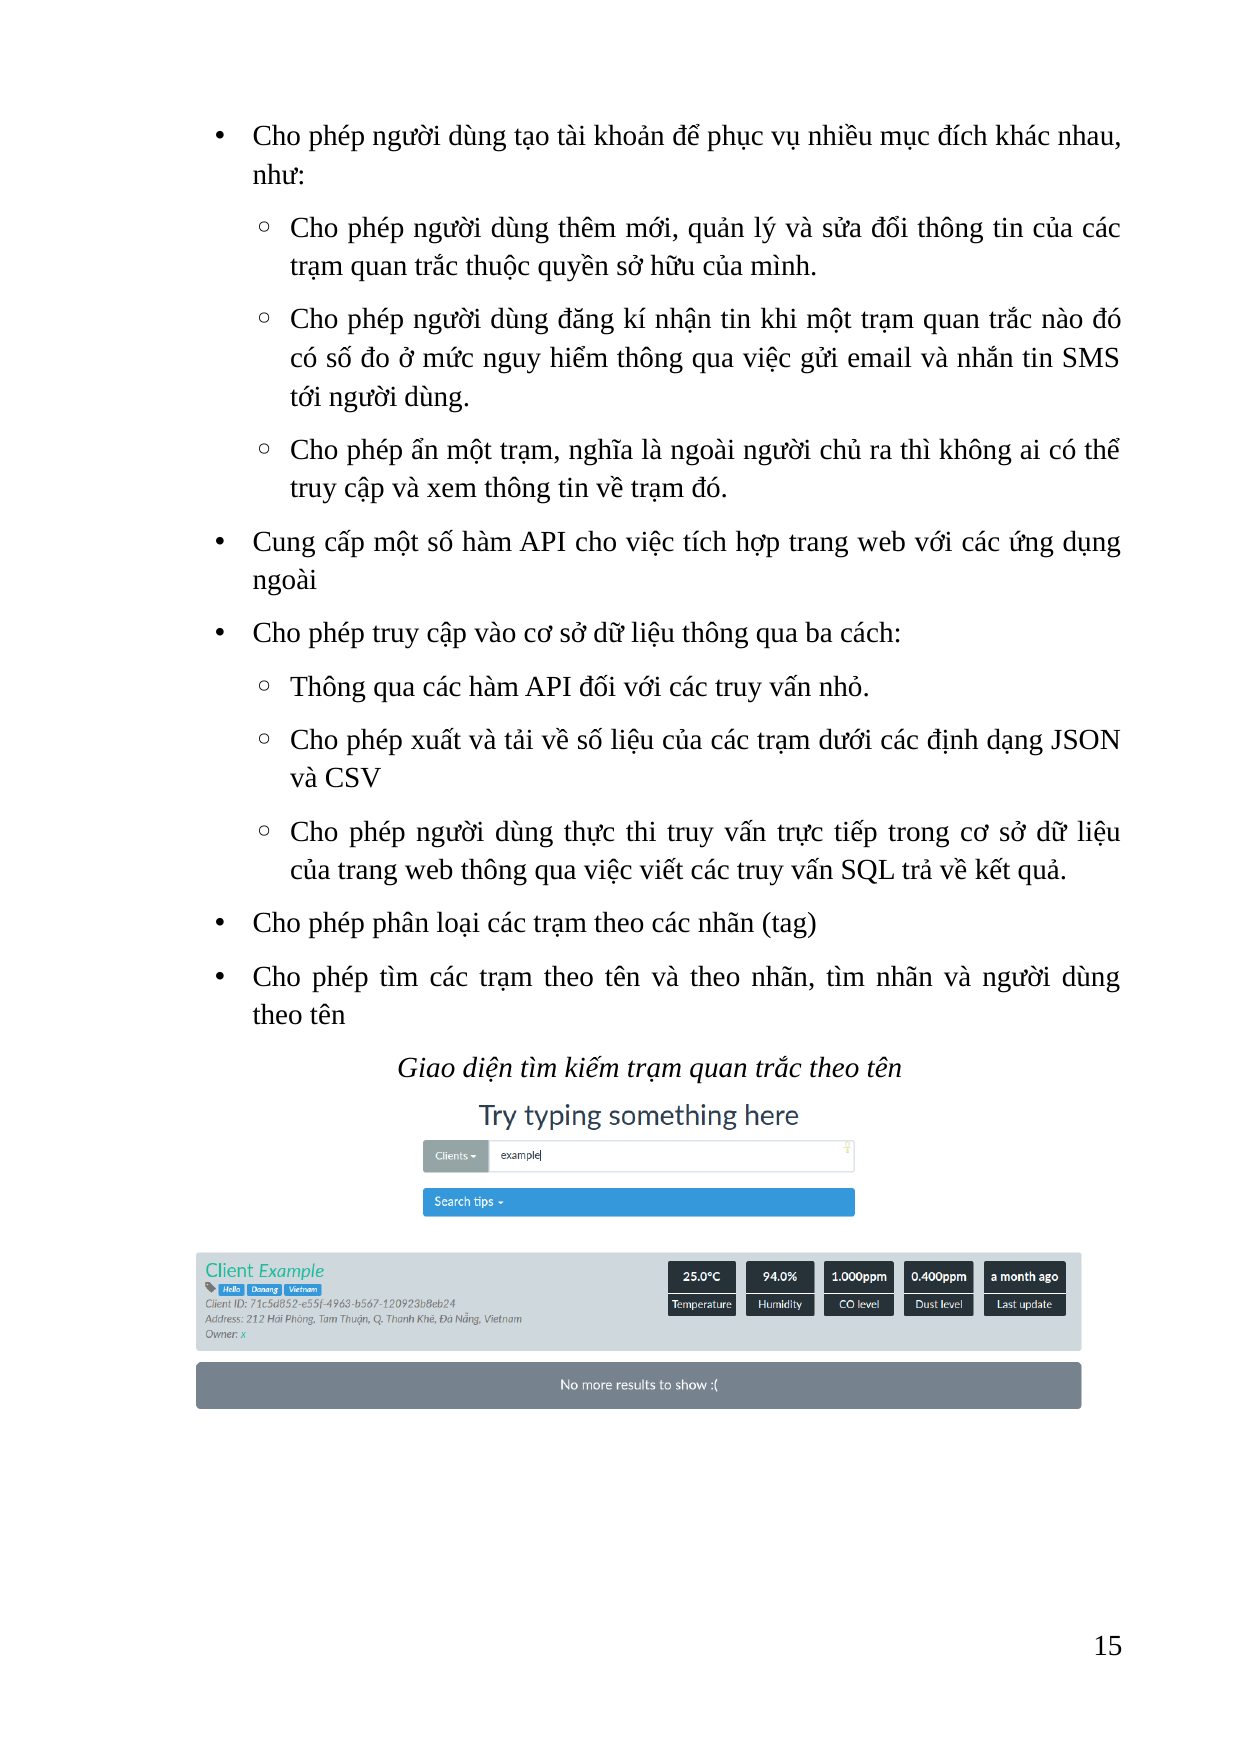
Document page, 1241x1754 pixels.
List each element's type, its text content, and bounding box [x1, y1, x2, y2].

list Cho phép người dùng đăng kí nhận tin khi một trạm quan trắc nào đó có số đo ở mức nguy hiểm thông qua việc gửi email và nhắn tin SMS tới người dùng. [252, 302, 1122, 412]
text Giao diện tìm kiếm trạm quan trắc theo tên [177, 1051, 1122, 1084]
list Cho phép ẩn một trạm, nghĩa là ngoài người chủ ra thì không ai có thể truy cập và xem thông tin về trạm đó. [252, 432, 1122, 504]
list Thông qua các hàm API đối với các truy vấn nhỏ. [252, 669, 1122, 702]
list Cho phép người dùng thêm mới, quản lý và sửa đổi thông tin của các trạm quan trắc thuộc quyền sở hữu của mình. [252, 210, 1122, 282]
list Cung cấp một số hàm API cho việc tích hợp trang web với các ứng dụng ngoài [215, 524, 1122, 596]
list Cho phép phân loại các trạm theo các nhãn (tag) [215, 906, 1122, 939]
list Cho phép tìm các trạm theo tên và theo nhãn, tìm nhãn và người dùng theo tên [215, 959, 1122, 1031]
picture [183, 1085, 1092, 1421]
list Cho phép truy cập vào cơ sở dữ liệu thông qua ba cách: [215, 616, 1122, 649]
list Cho phép người dùng thực thi truy vấn trực tiếp trong cơ sở dữ liệu của trang web thông qua việc viết các truy vấn SQL trả về kết quả. [252, 814, 1122, 886]
list Cho phép người dùng tạo tài khoản để phục vụ nhiều mục đích khác nhau, như: [215, 118, 1122, 190]
list Cho phép xuất và tải về số liệu của các trạm dưới các định dạng JSON và CSV [252, 722, 1122, 794]
